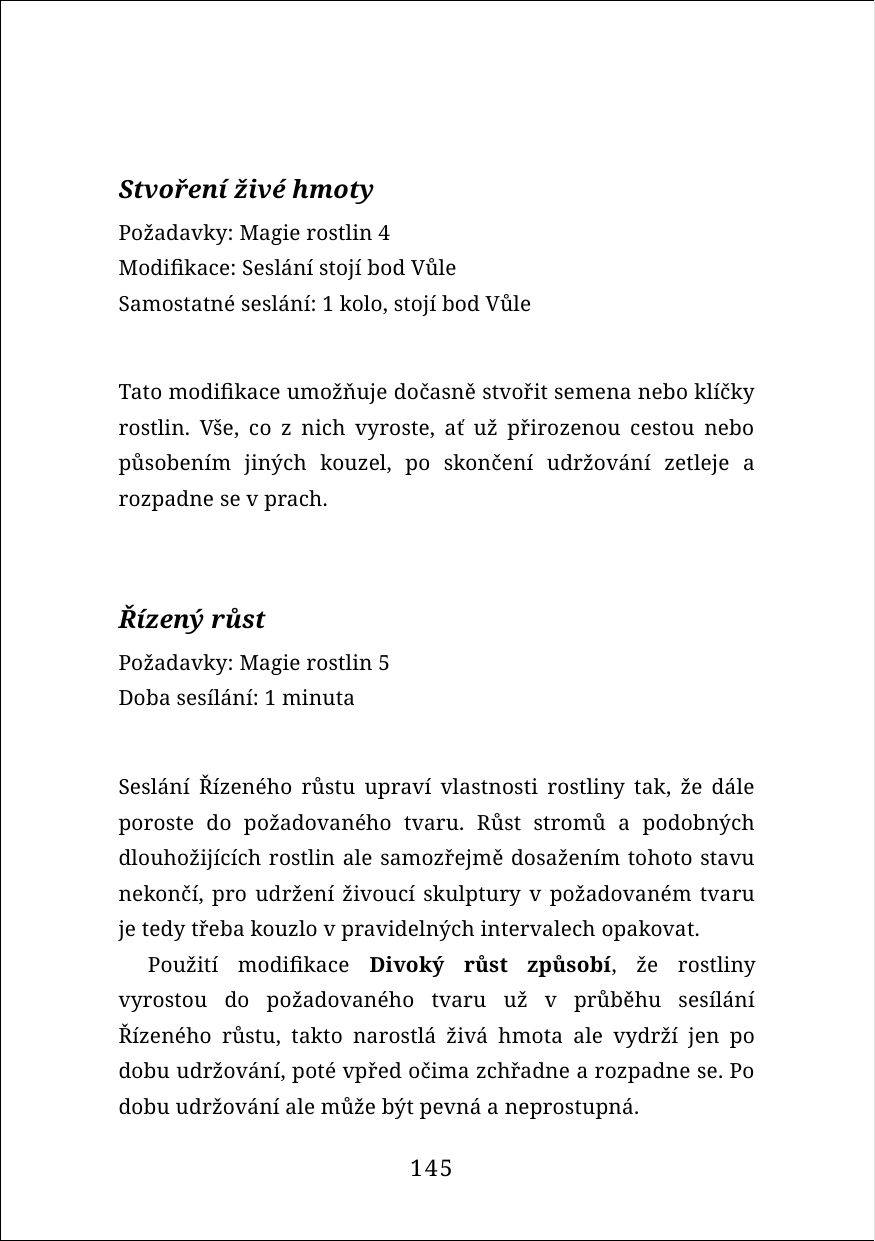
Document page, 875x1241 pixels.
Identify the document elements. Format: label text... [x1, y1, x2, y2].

text Seslání Řízeného růstu upraví vlastnosti rostliny tak, že dále poroste do požadovaného tvaru. Růst stromů a podobných dlouhožijících rostlin ale samozřejmě dosažením tohoto stavu nekončí, pro udržení živoucí skulptury v požadovaném tvaru je tedy třeba kouzlo v pravidelných intervalech opakovat. Použití modifikace Divoký růst způsobí, že rostliny vyrostou do požadovaného tvaru už v průběhu sesílání Řízeného růstu, takto narostlá živá hmota ale vydrží jen po dobu udržování, poté vpřed očima zchřadne a rozpadne se. Po dobu udržování ale může být pevná a neprostupná. [118, 772, 756, 1120]
subtitle Stvoření živé hmoty [118, 172, 756, 206]
text Tato modifikace umožňuje dočasně stvořit semena nebo klíčky rostlin. Vše, co z nich vyroste, ať už přirozenou cestou nebo působením jiných kouzel, po skončení udržování zetleje a rozpadne se v prach. [118, 377, 756, 512]
text Požadavky: Magie rostlin 5 Doba sesílání: 1 minuta [118, 648, 756, 747]
subtitle Řízený růst [118, 602, 756, 636]
text Požadavky: Magie rostlin 4 Modifikace: Seslání stojí bod Vůle Samostatné seslání: 1 kolo, stojí bod Vůle [118, 218, 756, 353]
